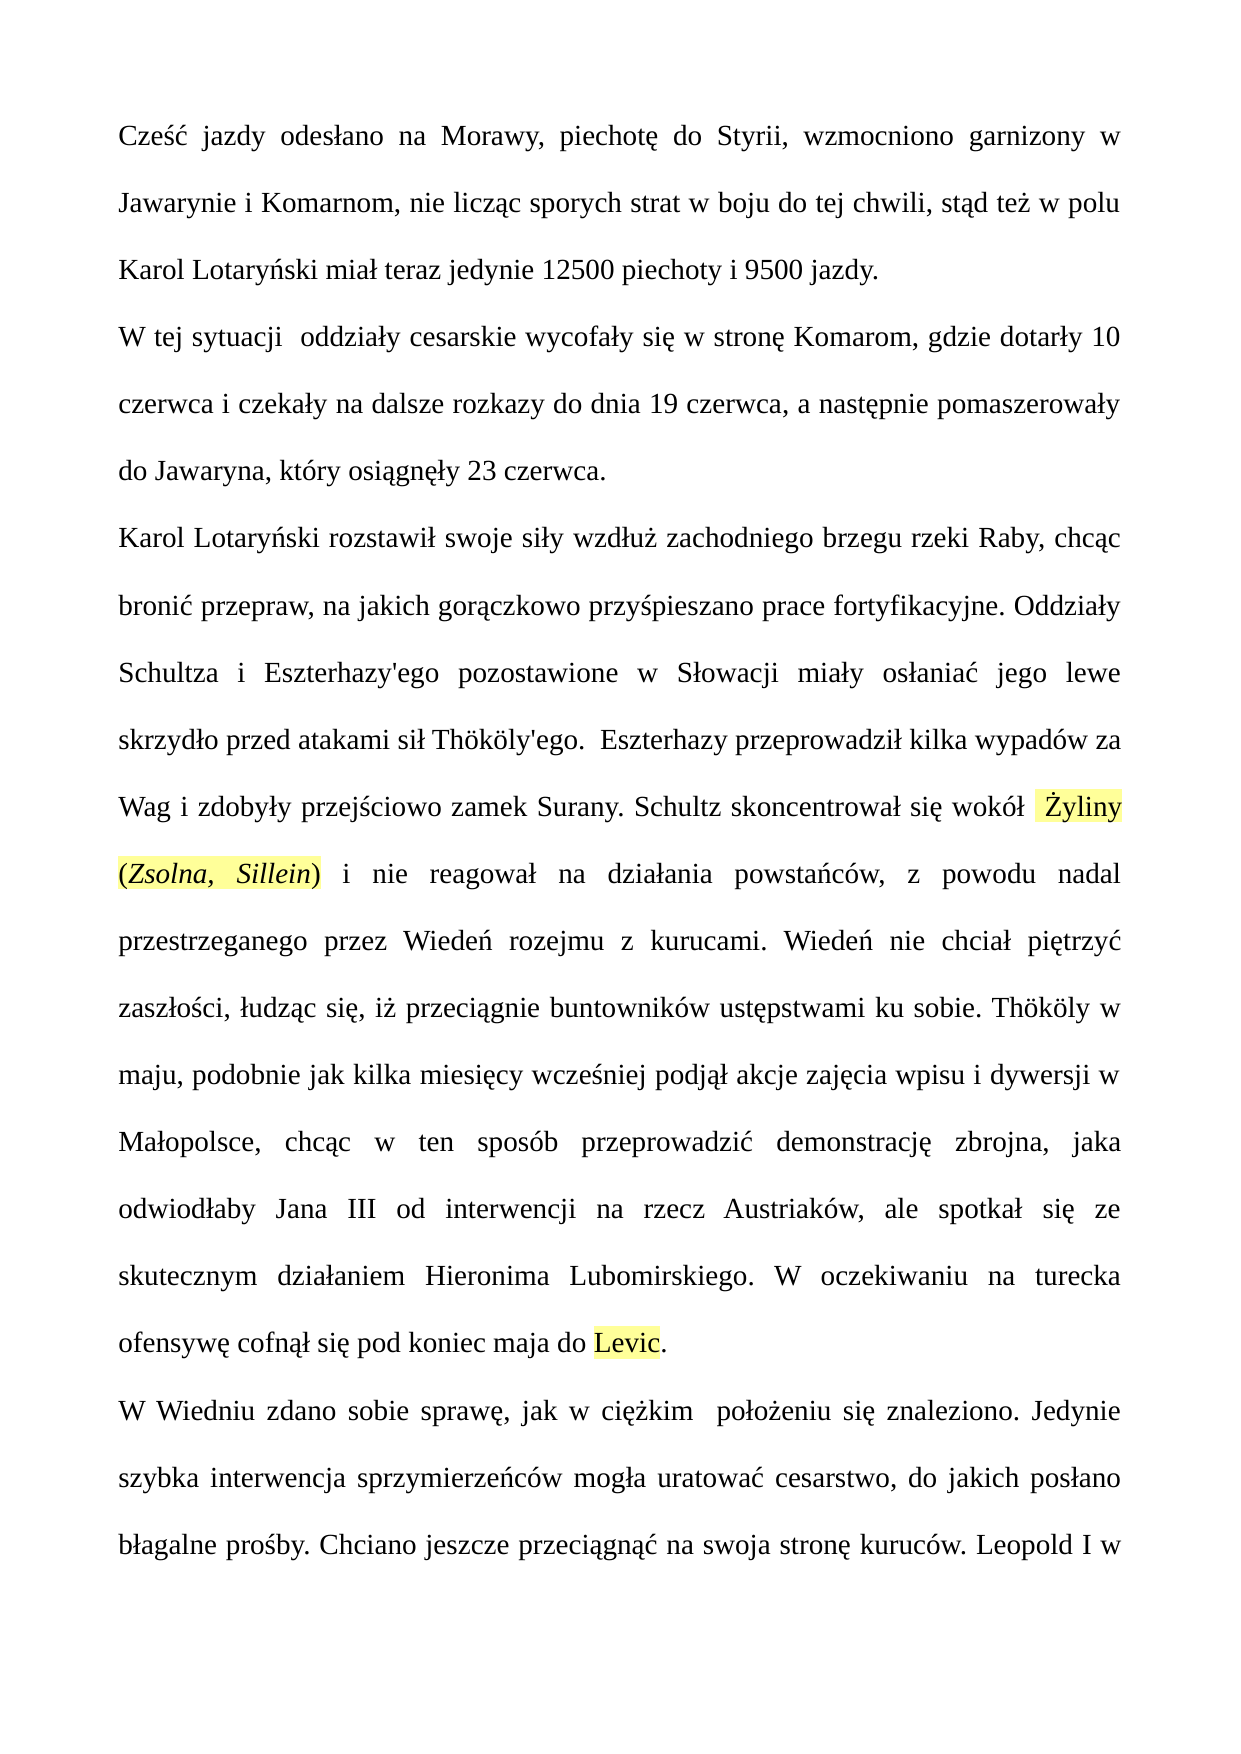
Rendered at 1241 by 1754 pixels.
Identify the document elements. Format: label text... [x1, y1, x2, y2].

text W Wiedniu zdano sobie sprawę, jak w ciężkim położeniu się znaleziono. Jedynie szybka interwencja sprzymierzeńców mogła uratować cesarstwo, do jakich posłano błagalne prośby. Chciano jeszcze przeciągnąć na swoja stronę kuruców. Leopold I w [118, 1393, 1122, 1560]
text Cześć jazdy odesłano na Morawy, piechotę do Styrii, wzmocniono garnizony w Jawarynie i Komarnom, nie licząc sporych strat w boju do tej chwili, stąd też w polu Karol Lotaryński miał teraz jedynie 12500 piechoty i 9500 jazdy. [118, 118, 1122, 286]
text Karol Lotaryński rozstawił swoje siły wzdłuż zachodniego brzegu rzeki Raby, chcąc bronić przepraw, na jakich gorączkowo przyśpieszano prace fortyfikacyjne. Oddziały Schultza i Eszterhazy'ego pozostawione w Słowacji miały osłaniać jego lewe skrzydło przed atakami sił Thököly'ego. Eszterhazy przeprowadził kilka wypadów za Wag i zdobyły przejściowo zamek Surany. Schultz skoncentrował się wokół Żyliny (Zsolna, Sillein) i nie reagował na działania powstańców, z powodu nadal przestrzeganego przez Wiedeń rozejmu z kurucami. Wiedeń nie chciał piętrzyć zaszłości, łudząc się, iż przeciągnie buntowników ustępstwami ku sobie. Thököly w maju, podobnie jak kilka miesięcy wcześniej podjął akcje zajęcia wpisu i dywersji w Małopolsce, chcąc w ten sposób przeprowadzić demonstrację zbrojna, jaka odwiodłaby Jana III od interwencji na rzecz Austriaków, ale spotkał się ze skutecznym działaniem Hieronima Lubomirskiego. W oczekiwaniu na turecka ofensywę cofnął się pod koniec maja do Levic. [118, 521, 1122, 1359]
text W tej sytuacji oddziały cesarskie wycofały się w stronę Komarom, gdzie dotarły 10 czerwca i czekały na dalsze rozkazy do dnia 19 czerwca, a następnie pomaszerowały do Jawaryna, który osiągnęły 23 czerwca. [118, 319, 1122, 487]
